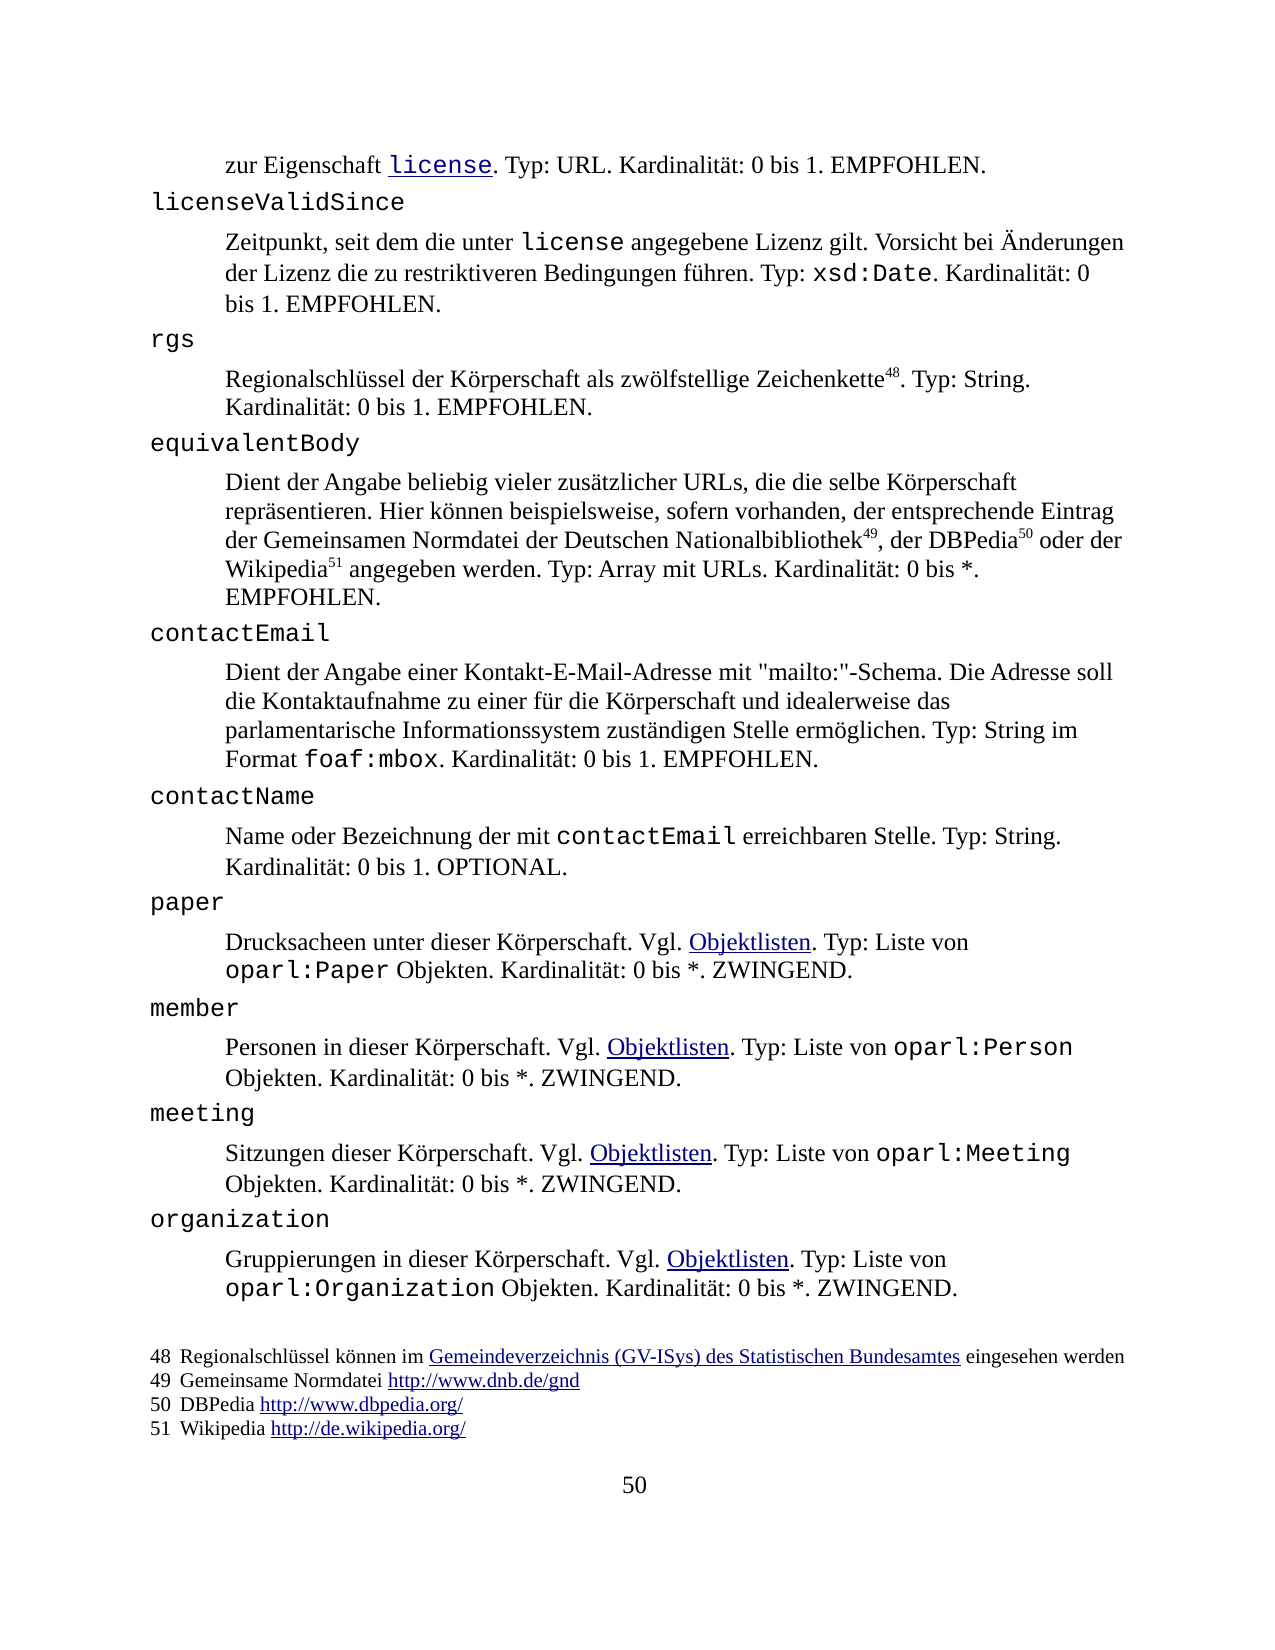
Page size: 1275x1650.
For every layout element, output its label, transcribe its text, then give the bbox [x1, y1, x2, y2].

text contactName [150, 783, 1125, 812]
text licenseValidSince [150, 190, 1125, 218]
text Regionalschlüssel können im Gemeindeverzeichnis (GV-ISys) des Statistischen Bundesamtes eingesehen werden [150, 1344, 1125, 1368]
text Gemeinsame Normdatei http://www.dnb.de/gnd [150, 1368, 1125, 1392]
text rgs [150, 326, 1125, 355]
text Dient der Angabe beliebig vieler zusätzlicher URLs, die die selbe Körperschaft repräsentieren. Hier können beispielsweise, sofern vorhanden, der entsprechende Eintrag der Gemeinsamen Normdatei der Deutschen Nationalbibliothek, der DBPedia oder der Wikipedia angegeben werden. Typ: Array mit URLs. Kardinalität: 0 bis *. EMPFOHLEN. [225, 467, 1125, 611]
text meeting [150, 1101, 1125, 1129]
text Regionalschlüssel der Körperschaft als zwölfstellige Zeichenkette. Typ: String. Kardinalität: 0 bis 1. EMPFOHLEN. [225, 364, 1125, 421]
text Name oder Bezeichnung der mit contactEmail erreichbaren Stelle. Typ: String. Kardinalität: 0 bis 1. OPTIONAL. [225, 821, 1125, 880]
text Dient der Angabe einer Kontakt-E-Mail-Adresse mit "mailto:"-Schema. Die Adresse soll die Kontaktaufnahme zu einer für die Körperschaft und idealerweise das parlamentarische Informationssystem zuständigen Stelle ermöglichen. Typ: String im Format foaf:mbox. Kardinalität: 0 bis 1. EMPFOHLEN. [225, 657, 1125, 774]
text member [150, 995, 1125, 1023]
text zur Eigenschaft license. Typ: URL. Kardinalität: 0 bis 1. EMPFOHLEN. [225, 150, 1125, 181]
text Sitzungen dieser Körperschaft. Vgl. Objektlisten. Typ: Liste von oparl:Meeting Objekten. Kardinalität: 0 bis *. ZWINGEND. [225, 1138, 1125, 1198]
text Gruppierungen in dieser Körperschaft. Vgl. Objektlisten. Typ: Liste von oparl:Organization Objekten. Kardinalität: 0 bis *. ZWINGEND. [225, 1244, 1125, 1304]
text Wikipedia http://de.wikipedia.org/ [150, 1416, 1125, 1440]
text contactEmail [150, 620, 1125, 648]
text equivalentBody [150, 430, 1125, 458]
text Personen in dieser Körperschaft. Vgl. Objektlisten. Typ: Liste von oparl:Person Objekten. Kardinalität: 0 bis *. ZWINGEND. [225, 1032, 1125, 1092]
text paper [150, 889, 1125, 918]
text DBPedia http://www.dbpedia.org/ [150, 1392, 1125, 1416]
text Drucksacheen unter dieser Körperschaft. Vgl. Objektlisten. Typ: Liste von oparl:Paper Objekten. Kardinalität: 0 bis *. ZWINGEND. [225, 927, 1125, 986]
text organization [150, 1207, 1125, 1235]
text Zeitpunkt, seit dem die unter license angegebene Lizenz gilt. Vorsicht bei Änderungen der Lizenz die zu restriktiveren Bedingungen führen. Typ: xsd:Date. Kardinalität: 0 bis 1. EMPFOHLEN. [225, 227, 1125, 317]
